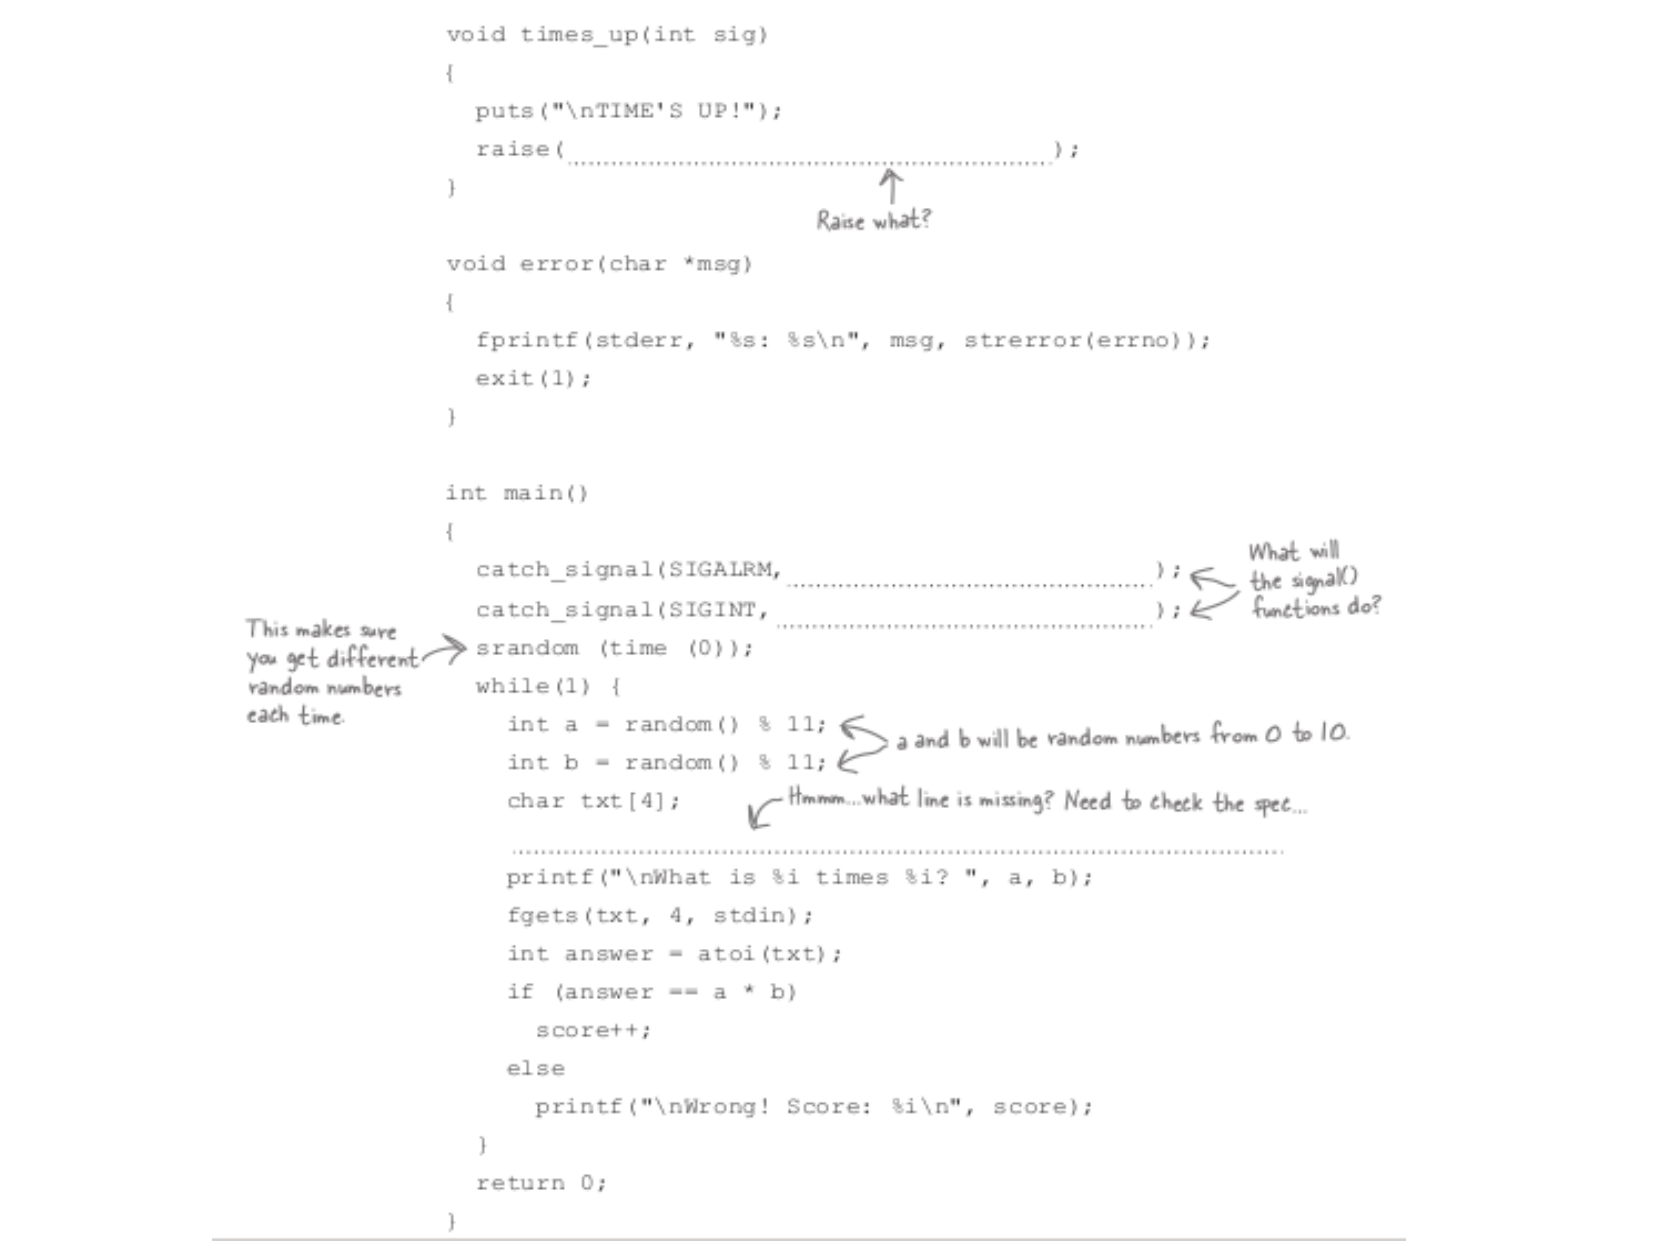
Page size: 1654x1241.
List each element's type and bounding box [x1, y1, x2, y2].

picture [212, 0, 1406, 1241]
